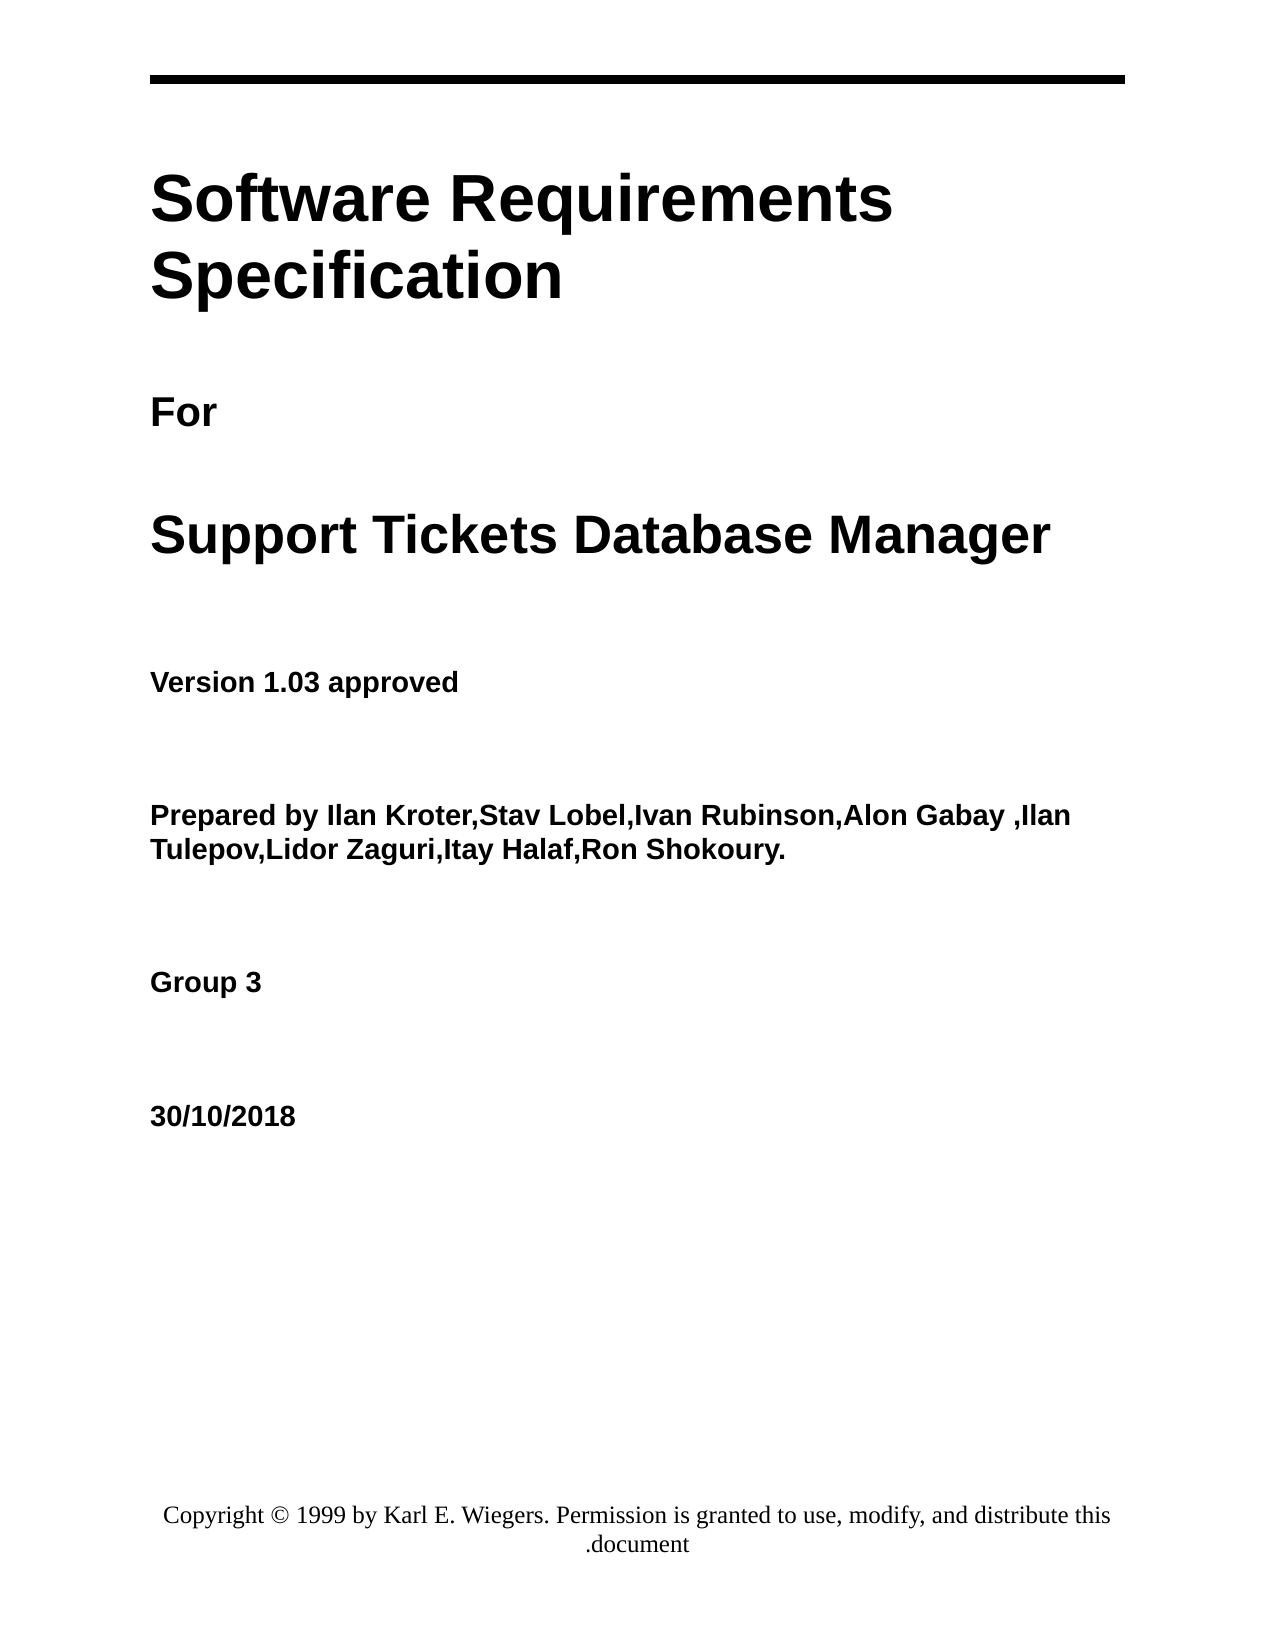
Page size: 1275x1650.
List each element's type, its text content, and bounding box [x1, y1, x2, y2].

text 30/10/2018 [150, 1099, 1125, 1132]
subtitle Software Requirements Specification [150, 159, 1125, 313]
subtitle Support Tickets Database Manager [150, 502, 1125, 564]
text Group 3 [150, 965, 1125, 999]
text Prepared by Ilan Kroter,Stav Lobel,Ivan Rubinson,Alon Gabay ,Ilan Tulepov,Lidor Zaguri,Itay Halaf,Ron Shokoury. [150, 798, 1125, 865]
text Version 1.03 approved [150, 664, 1125, 698]
subtitle For [150, 388, 1125, 436]
